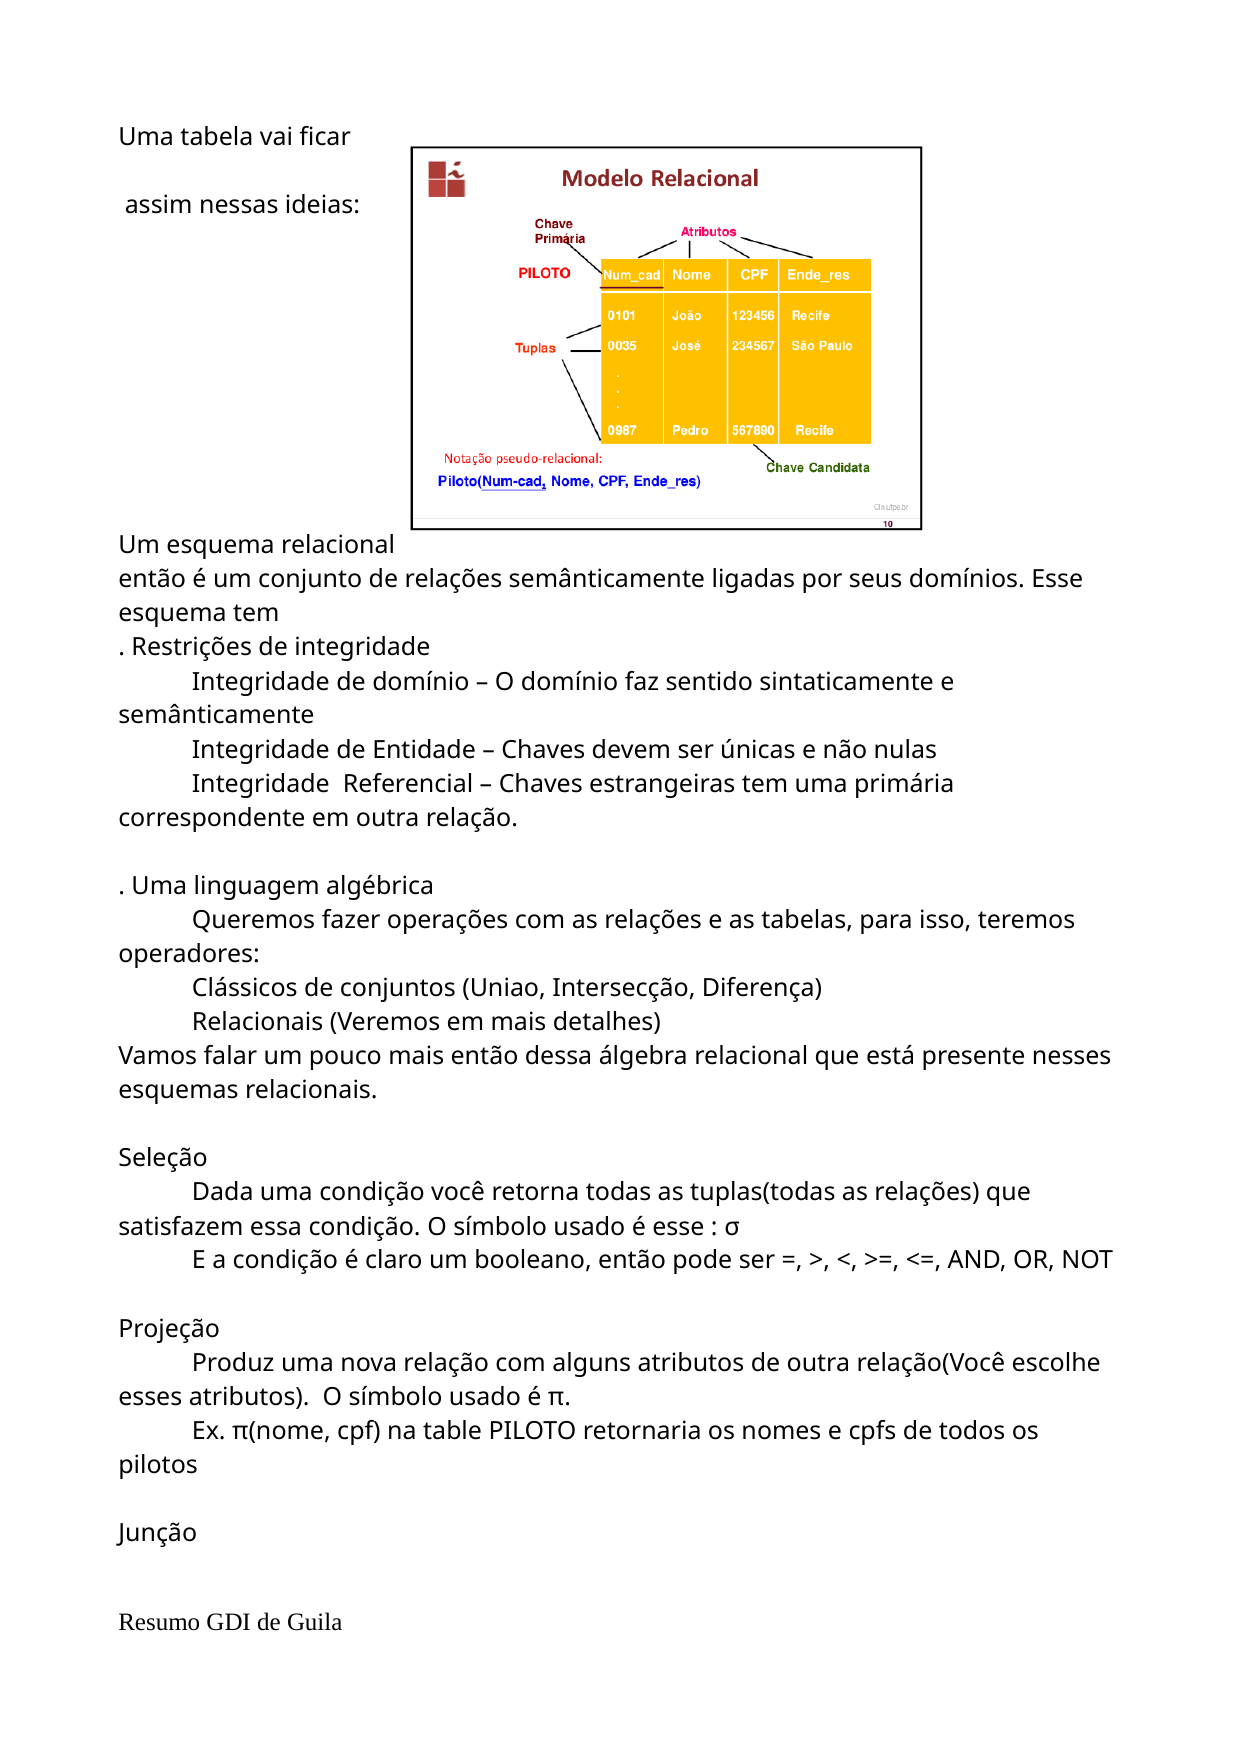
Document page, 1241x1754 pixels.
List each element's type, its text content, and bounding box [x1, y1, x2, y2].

text Clássicos de conjuntos (Uniao, Intersecção, Diferença) [118, 970, 1122, 1004]
text E a condição é claro um booleano, então pode ser =, >, <, >=, <=, AND, OR, NOT [118, 1242, 1122, 1276]
text Queremos fazer operações com as relações e as tabelas, para isso, teremos operadores: [118, 902, 1122, 970]
text . Restrições de integridade [118, 629, 1122, 663]
text assim nessas ideias: [118, 186, 398, 220]
text Dada uma condição você retorna todas as tuplas(todas as relações) que satisfazem essa condição. O símbolo usado é esse : σ [118, 1174, 1122, 1242]
text Relacionais (Veremos em mais detalhes) [118, 1004, 1122, 1038]
text Integridade Referencial – Chaves estrangeiras tem uma primária correspondente em outra relação. [118, 765, 1122, 833]
text Ex. π(nome, cpf) na table PILOTO retornaria os nomes e cpfs de todos os pilotos [118, 1412, 1122, 1481]
text Vamos falar um pouco mais então dessa álgebra relacional que está presente nesses esquemas relacionais. [118, 1038, 1122, 1106]
text Projeção [118, 1310, 1122, 1344]
text . Uma linguagem algébrica [118, 867, 1122, 902]
text Integridade de domínio – O domínio faz sentido sintaticamente e semânticamente [118, 663, 1122, 731]
text Um esquema relacional então é um conjunto de relações semânticamente ligadas por seus domínios. Esse esquema tem [118, 527, 1122, 629]
text Uma tabela vai ficar [118, 118, 1122, 152]
text Junção [118, 1515, 1122, 1549]
picture [398, 143, 582, 537]
text Integridade de Entidade – Chaves devem ser únicas e não nulas [118, 731, 1122, 765]
text [924, 186, 1122, 220]
text Seleção [118, 1140, 1122, 1174]
text Produz uma nova relação com alguns atributos de outra relação(Você escolhe esses atributos). O símbolo usado é π. [118, 1344, 1122, 1412]
